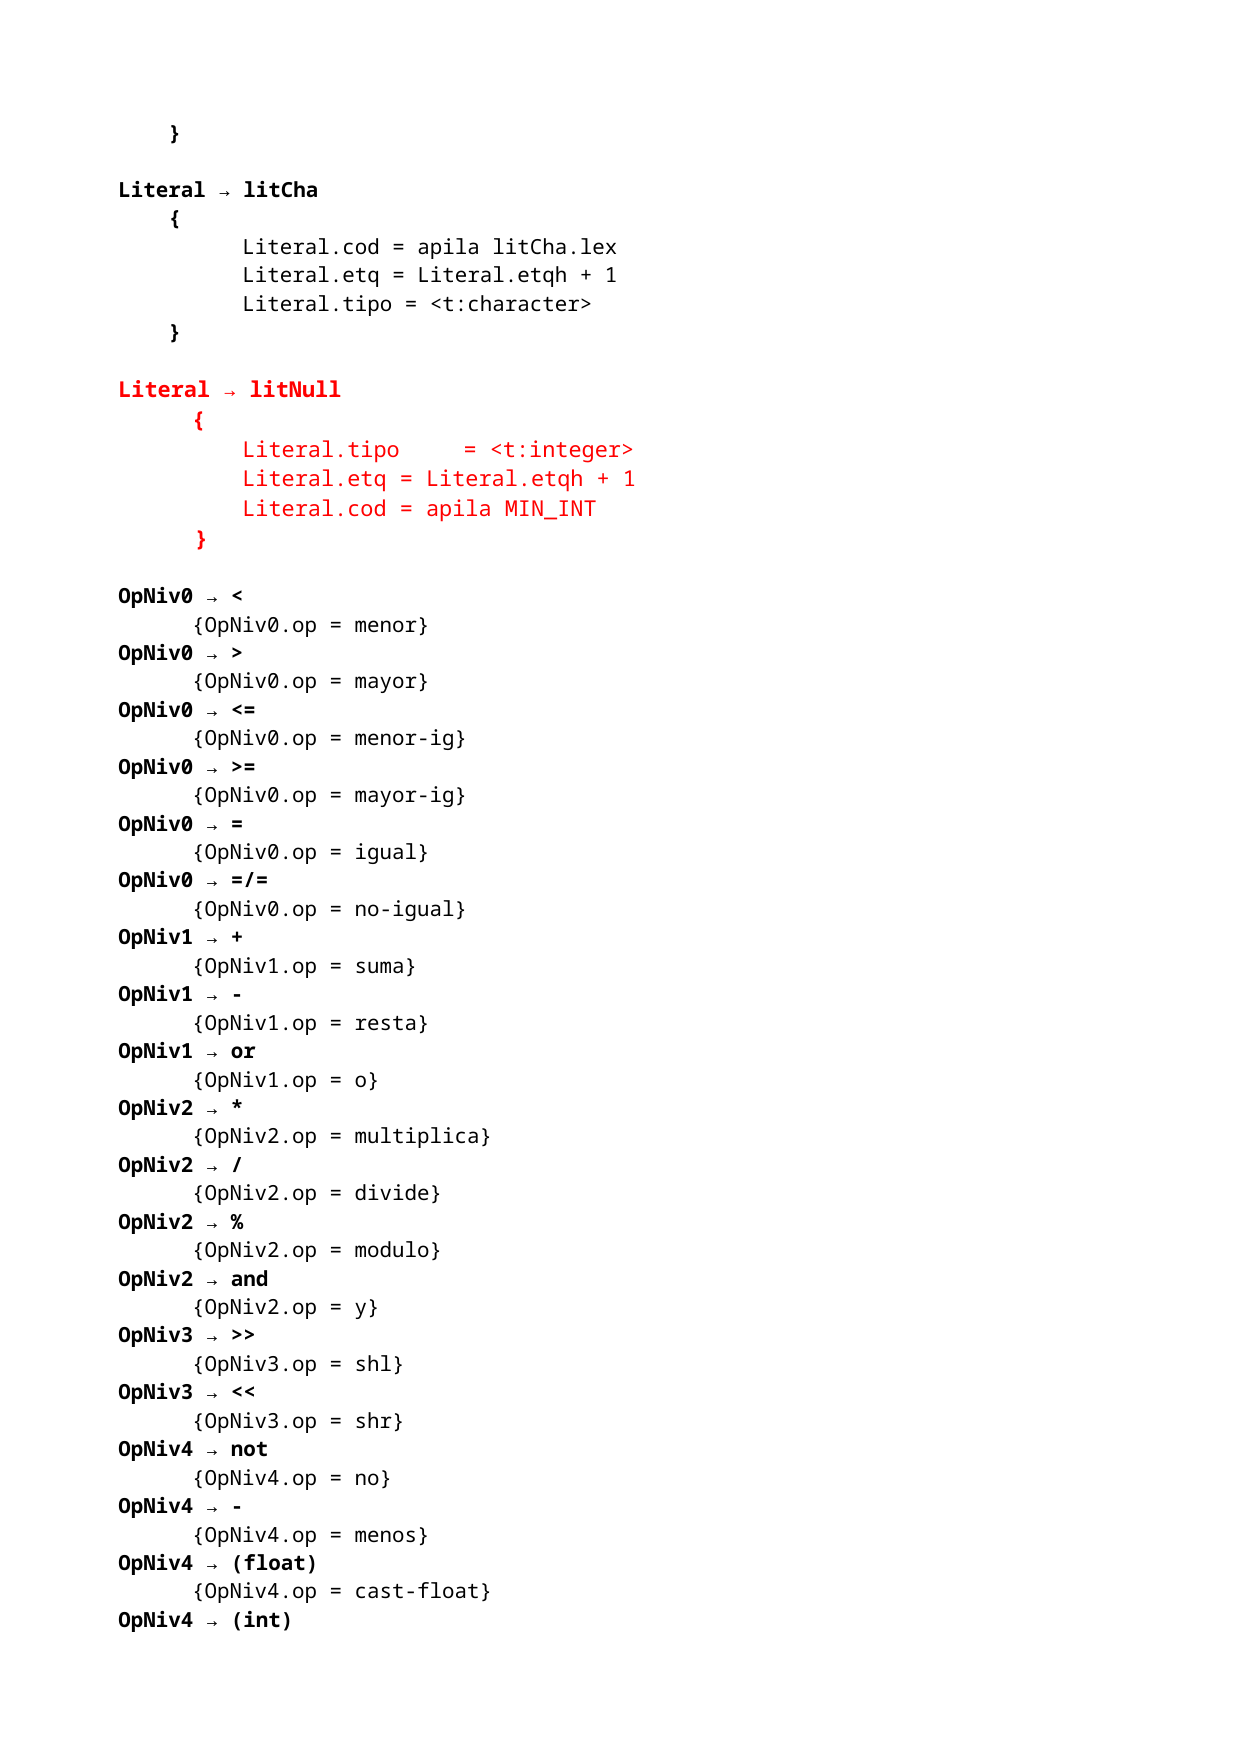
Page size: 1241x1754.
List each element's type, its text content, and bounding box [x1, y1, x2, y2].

text {OpNiv4.op = no} [118, 1463, 1122, 1491]
text OpNiv0 → < [118, 581, 1122, 610]
text { [168, 203, 1122, 232]
text OpNiv0 → > [118, 638, 1122, 667]
text Literal.tipo = <t:character> [168, 289, 1122, 317]
text {OpNiv2.op = modulo} [118, 1235, 1122, 1264]
text {OpNiv0.op = mayor-ig} [118, 780, 1122, 809]
text {OpNiv0.op = menor} [118, 610, 1122, 638]
text OpNiv4 → (int) [118, 1605, 1122, 1633]
text {OpNiv0.op = menor-ig} [118, 723, 1122, 752]
text OpNiv2 → and [118, 1264, 1122, 1292]
text OpNiv2 → * [118, 1093, 1122, 1122]
text Literal.etq = Literal.etqh + 1 [168, 260, 1122, 289]
text OpNiv0 → = [118, 809, 1122, 837]
text {OpNiv4.op = menos} [118, 1520, 1122, 1548]
text {OpNiv1.op = o} [118, 1065, 1122, 1093]
text Literal.cod = apila MIN_INT [168, 493, 1122, 523]
text {OpNiv0.op = igual} [118, 837, 1122, 866]
text Literal → litCha [118, 175, 1122, 203]
text OpNiv3 → << [118, 1377, 1122, 1406]
text OpNiv1 → + [118, 922, 1122, 951]
text {OpNiv0.op = mayor} [118, 667, 1122, 695]
text OpNiv2 → % [118, 1207, 1122, 1235]
text } [168, 317, 1122, 346]
text OpNiv1 → or [118, 1036, 1122, 1065]
text {OpNiv2.op = multiplica} [118, 1122, 1122, 1150]
text OpNiv0 → =/= [118, 866, 1122, 894]
text OpNiv0 → <= [118, 695, 1122, 723]
text OpNiv4 → - [118, 1491, 1122, 1520]
text OpNiv1 → - [118, 979, 1122, 1008]
text {OpNiv2.op = y} [118, 1292, 1122, 1321]
text Literal.tipo = <t:integer> [168, 434, 1122, 463]
text OpNiv2 → / [118, 1150, 1122, 1178]
text } [168, 118, 1122, 147]
text {OpNiv4.op = cast-float} [118, 1577, 1122, 1605]
text OpNiv3 → >> [118, 1321, 1122, 1349]
text {OpNiv1.op = suma} [118, 951, 1122, 979]
text OpNiv4 → not [118, 1434, 1122, 1463]
text OpNiv0 → >= [118, 752, 1122, 780]
text OpNiv4 → (float) [118, 1548, 1122, 1577]
text Literal.cod = apila litCha.lex [168, 232, 1122, 260]
text {OpNiv3.op = shl} [118, 1349, 1122, 1377]
text {OpNiv2.op = divide} [118, 1178, 1122, 1207]
text Literal.etq = Literal.etqh + 1 [168, 463, 1122, 493]
text {OpNiv1.op = resta} [118, 1008, 1122, 1036]
text Literal → litNull [118, 374, 1122, 404]
text {OpNiv0.op = no-igual} [118, 894, 1122, 922]
text { [118, 404, 1122, 434]
text {OpNiv3.op = shr} [118, 1406, 1122, 1434]
text } [168, 523, 1122, 553]
